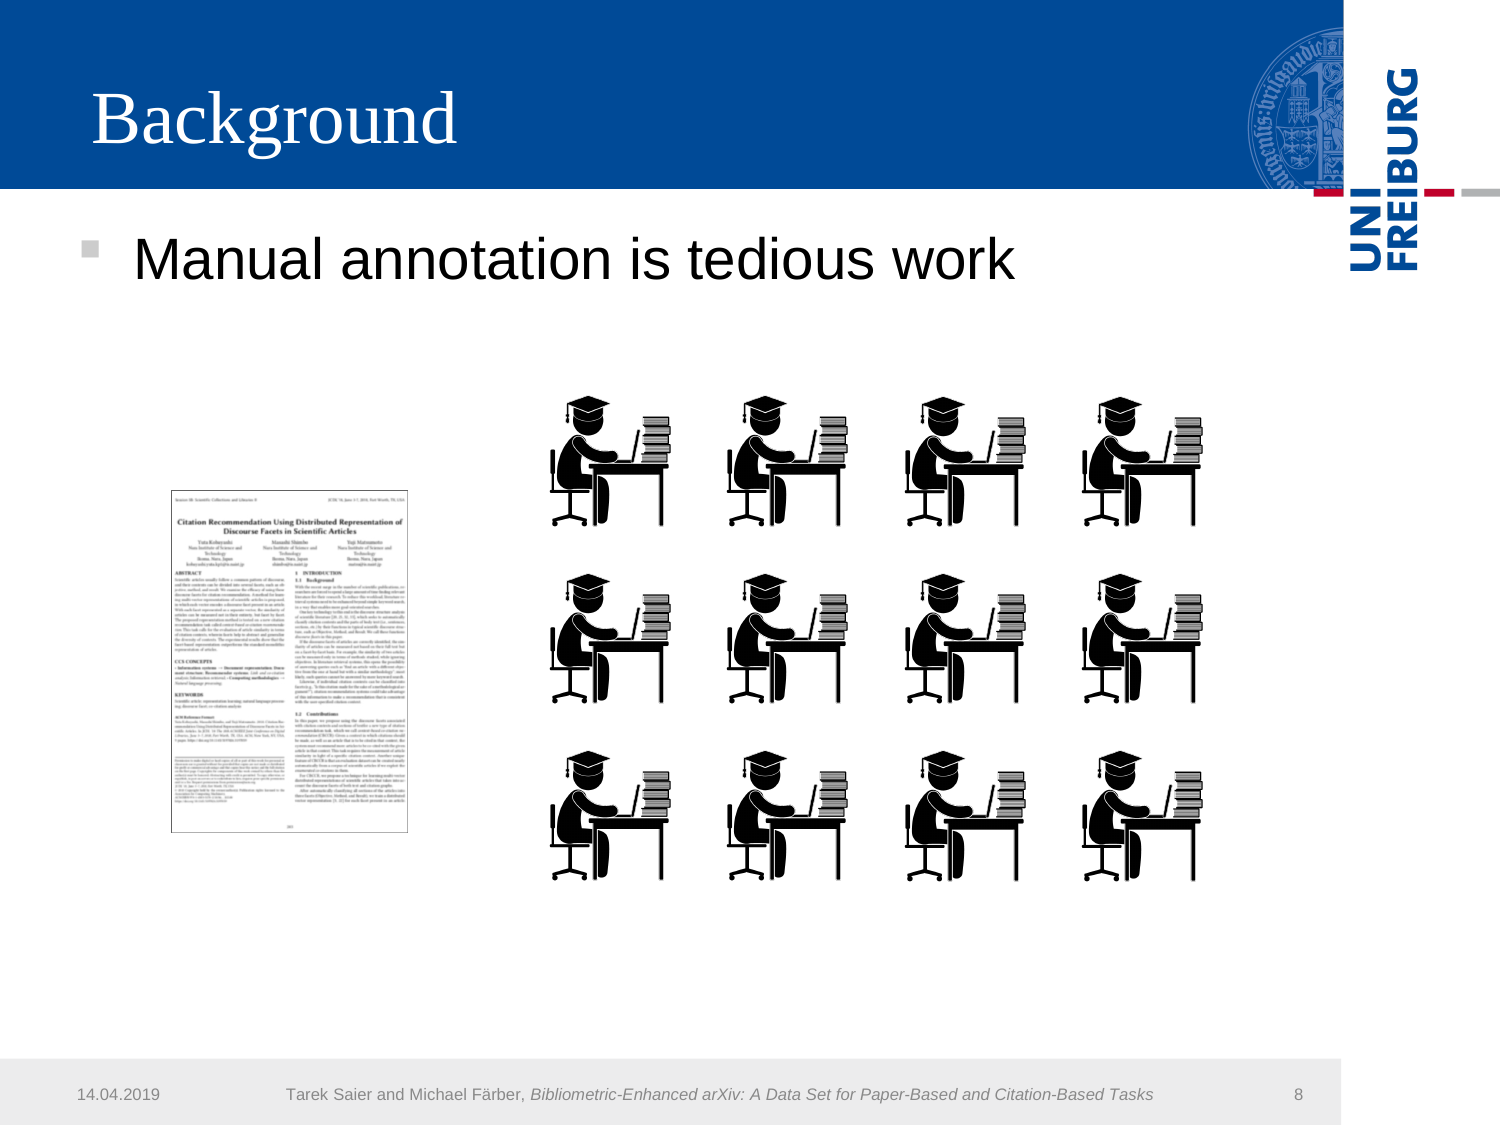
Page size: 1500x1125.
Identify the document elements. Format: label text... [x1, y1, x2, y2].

picture [525, 748, 879, 887]
picture [171, 490, 408, 833]
list Manual annotation is tedious work [76, 221, 1341, 1009]
picture [880, 571, 1234, 709]
picture [880, 394, 1234, 532]
picture [525, 393, 879, 532]
picture [525, 571, 879, 709]
picture [0, 0, 1500, 271]
title Background [76, 49, 1235, 178]
picture [880, 748, 1234, 887]
